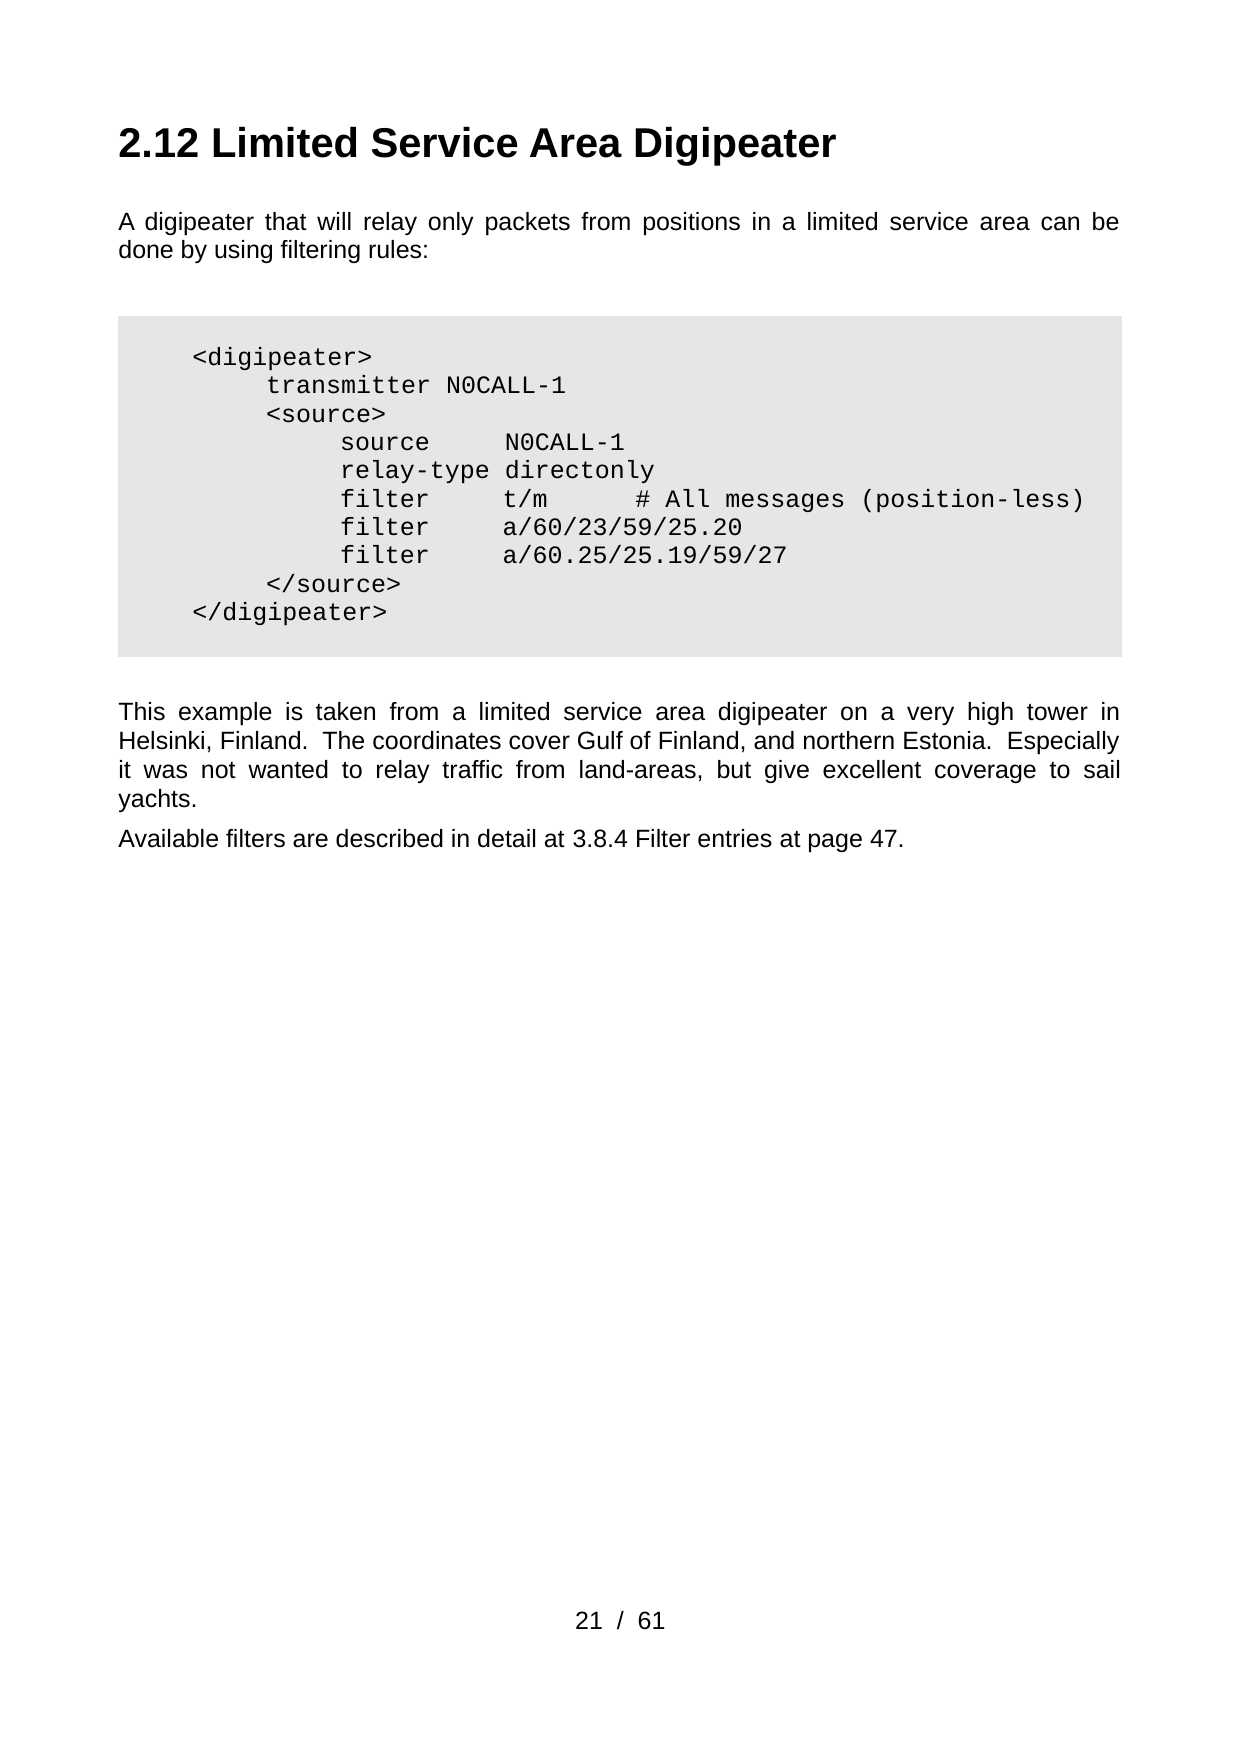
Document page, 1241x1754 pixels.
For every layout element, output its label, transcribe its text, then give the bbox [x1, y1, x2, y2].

text This example is taken from a limited service area digipeater on a very high tower in Helsinki, Finland. The coordinates cover Gulf of Finland, and northern Estonia. Especially it was not wanted to relay traffic from land-areas, but give excellent coverage to sail yachts. [118, 697, 1122, 812]
text filter a/60/23/59/25.20 [118, 515, 1122, 543]
text <source> [118, 401, 1122, 430]
text </digipeater> [118, 600, 1122, 628]
subtitle Limited Service Area Digipeater [118, 118, 1122, 166]
text transmitter N0CALL-1 [118, 373, 1122, 401]
text Available filters are described in detail at 3.8.4 Filter entries at page 46. [118, 824, 1122, 853]
text <digipeater> [118, 345, 1122, 373]
text filter a/60.25/25.19/59/27 [118, 543, 1122, 571]
text A digipeater that will relay only packets from positions in a limited service area can be done by using filtering rules: [118, 207, 1122, 264]
text relay-type directonly [118, 458, 1122, 486]
text source N0CALL-1 [118, 430, 1122, 458]
text </source> [118, 571, 1122, 600]
text filter t/m # All messages (position-less) [118, 486, 1122, 515]
